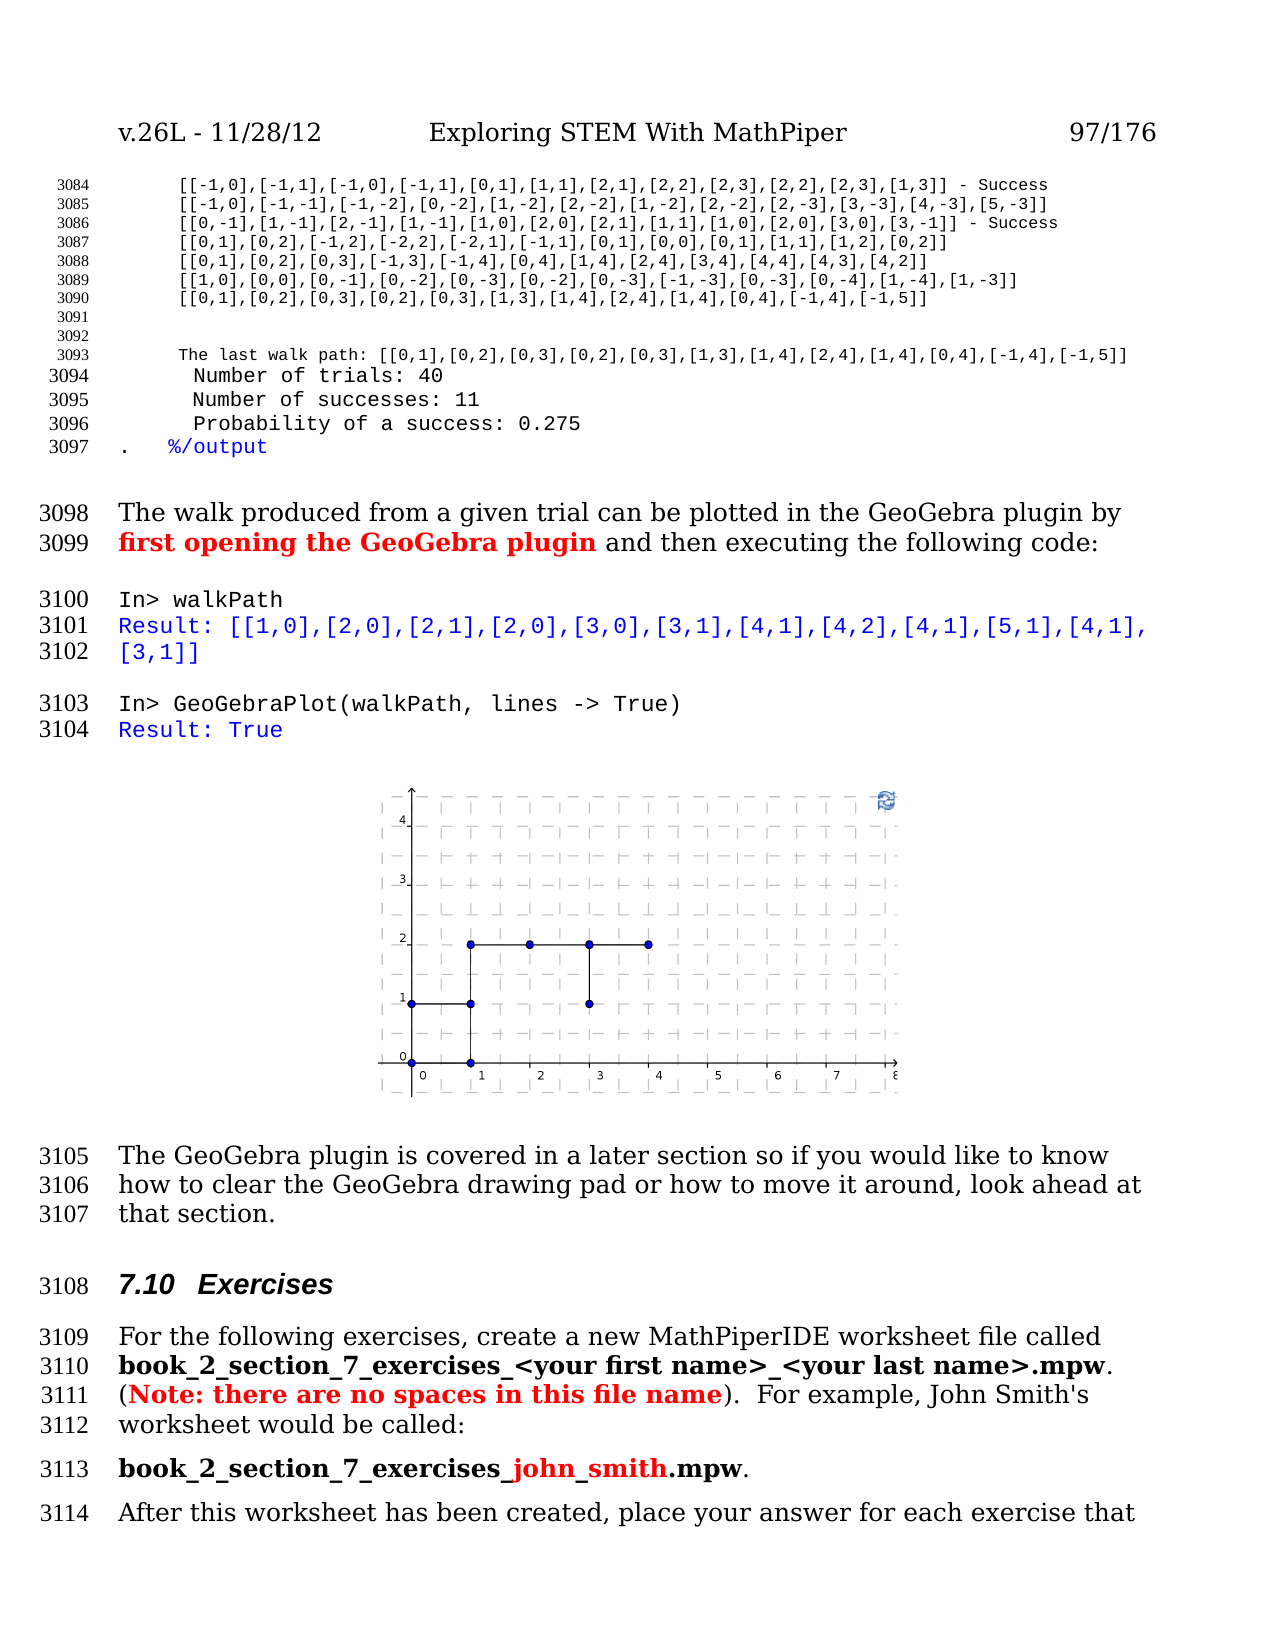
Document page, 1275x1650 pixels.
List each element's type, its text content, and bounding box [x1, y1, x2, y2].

text [[0,-1],[1,-1],[2,-1],[1,-1],[1,0],[2,0],[2,1],[1,1],[1,0],[2,0],[3,0],[3,-1]] - Success [118, 214, 1157, 233]
text Result: True [118, 718, 1157, 744]
text [[-1,0],[-1,1],[-1,0],[-1,1],[0,1],[1,1],[2,1],[2,2],[2,3],[2,2],[2,3],[1,3]] - Success [118, 177, 1157, 196]
subtitle Exercises [118, 1267, 1157, 1301]
text The walk produced from a given trial can be plotted in the GeoGebra plugin by first opening the GeoGebra plugin and then executing the following code: [118, 498, 1157, 557]
text [[0,1],[0,2],[0,3],[0,2],[0,3],[1,3],[1,4],[2,4],[1,4],[0,4],[-1,4],[-1,5]] [118, 290, 1157, 309]
text Number of trials: 40 [118, 365, 1157, 389]
text [[0,1],[0,2],[0,3],[-1,3],[-1,4],[0,4],[1,4],[2,4],[3,4],[4,4],[4,3],[4,2]] [118, 252, 1157, 271]
text After this worksheet has been created, place your answer for each exercise that [118, 1498, 1157, 1527]
text Number of successes: 11 [118, 389, 1157, 413]
text book_2_section_7_exercises_john_smith.mpw. [118, 1454, 1157, 1483]
text The last walk path: [[0,1],[0,2],[0,3],[0,2],[0,3],[1,3],[1,4],[2,4],[1,4],[0,4],[-1,4],[-1,5]] [118, 346, 1157, 365]
text In> walkPath [118, 589, 1157, 615]
text [[-1,0],[-1,-1],[-1,-2],[0,-2],[1,-2],[2,-2],[1,-2],[2,-2],[2,-3],[3,-3],[4,-3],[5,-3]] [118, 196, 1157, 214]
text The GeoGebra plugin is covered in a later section so if you would like to know how to clear the GeoGebra drawing pad or how to move it around, look ahead at that section. [118, 1141, 1157, 1228]
text [[0,1],[0,2],[-1,2],[-2,2],[-2,1],[-1,1],[0,1],[0,0],[0,1],[1,1],[1,2],[0,2]] [118, 233, 1157, 252]
text Result: [[1,0],[2,0],[2,1],[2,0],[3,0],[3,1],[4,1],[4,2],[4,1],[5,1],[4,1],[3,1]] [118, 615, 1157, 667]
text Probability of a success: 0.275 [118, 413, 1157, 436]
text [[1,0],[0,0],[0,-1],[0,-2],[0,-3],[0,-2],[0,-3],[-1,-3],[0,-3],[0,-4],[1,-4],[1,-3]] [118, 271, 1157, 290]
picture [377, 788, 898, 1097]
text For the following exercises, create a new MathPiperIDE worksheet file called book_2_section_7_exercises_<your first name>_<your last name>.mpw. (Note: there are no spaces in this file name). For example, John Smith's worksheet would be called: [118, 1322, 1157, 1439]
text In> GeoGebraPlot(walkPath, lines -> True) [118, 693, 1157, 718]
text . %/output [118, 436, 1157, 460]
